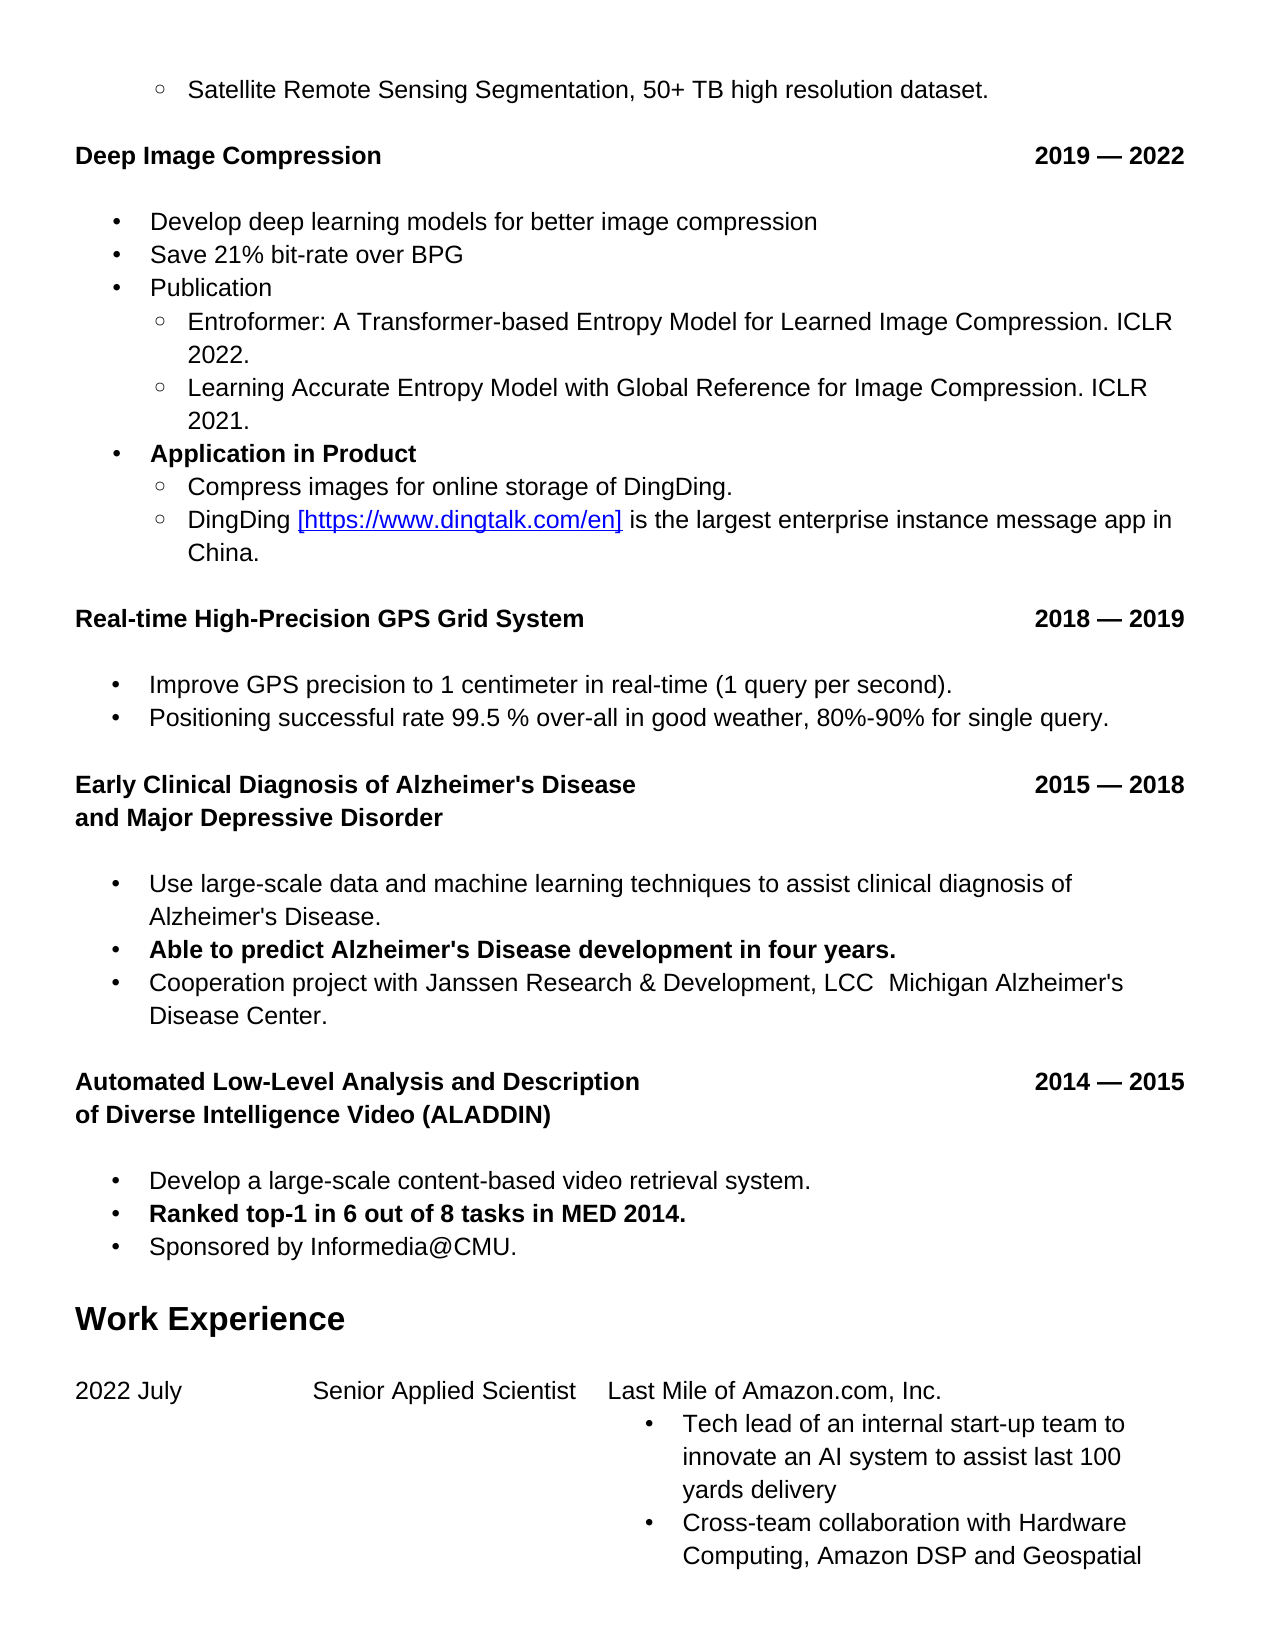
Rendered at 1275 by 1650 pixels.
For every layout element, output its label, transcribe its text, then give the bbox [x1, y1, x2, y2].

list Positioning successful rate 99.5 % over-all in good weather, 80%-90% for single query. [111, 703, 1200, 732]
list Publication [112, 273, 1200, 302]
table_header Real-time High-Precision GPS Grid System [64, 604, 670, 637]
table_header Deep Image Compression [64, 141, 670, 174]
table_header Early Clinical Diagnosis of Alzheimer's Disease and Major Depressive Disorder [64, 770, 670, 836]
table_cell [64, 1409, 301, 1570]
list DingDing [https://www.dingtalk.com/en] is the largest enterprise instance message app in China. [150, 505, 1200, 567]
table_header Senior Applied Scientist [301, 1376, 596, 1409]
list Improve GPS precision to 1 centimeter in real-time (1 query per second). [111, 670, 1200, 699]
list Learning Accurate Entropy Model with Global Reference for Image Compression. ICLR 2021. [150, 373, 1200, 434]
list Ranked top-1 in 6 out of 8 tasks in MED 2014. [111, 1199, 1200, 1228]
table_header 2018 — 2019 [670, 604, 1196, 637]
table_header Automated Low-Level Analysis and Description of Diverse Intelligence Video (ALADDIN) [64, 1067, 670, 1133]
table_header 2014 — 2015 [670, 1067, 1196, 1133]
list Save 21% bit-rate over BPG [112, 240, 1200, 269]
list Use large-scale data and machine learning techniques to assist clinical diagnosis of Alzheimer's Disease. [111, 869, 1200, 931]
list Application in Product [112, 439, 1200, 468]
table_cell Tech lead of an internal start-up team to innovate an AI system to assist last 100 yards delivery Cross-team collaboration with Hardware Computing, Amazon DSP and Geospatial [596, 1409, 1196, 1570]
list Sponsored by Informedia@CMU. [111, 1232, 1200, 1261]
table_header 2015 — 2018 [670, 770, 1196, 836]
list Develop deep learning models for better image compression [112, 207, 1200, 236]
table_header Last Mile of Amazon.com, Inc. [596, 1376, 1196, 1409]
list Satellite Remote Sensing Segmentation, 50+ TB high resolution dataset. [150, 75, 1200, 104]
list Develop a large-scale content-based video retrieval system. [111, 1166, 1200, 1195]
table_cell [301, 1409, 596, 1570]
list Cooperation project with Janssen Research & Development, LCC Michigan Alzheimer's Disease Center. [111, 968, 1200, 1030]
list Able to predict Alzheimer's Disease development in four years. [111, 935, 1200, 964]
list Entroformer: A Transformer-based Entropy Model for Learned Image Compression. ICLR 2022. [150, 307, 1200, 368]
table_header 2022 July [64, 1376, 301, 1409]
table_header 2019 — 2022 [670, 141, 1196, 174]
text Work Experience [75, 1298, 1200, 1337]
list Compress images for online storage of DingDing. [150, 472, 1200, 501]
